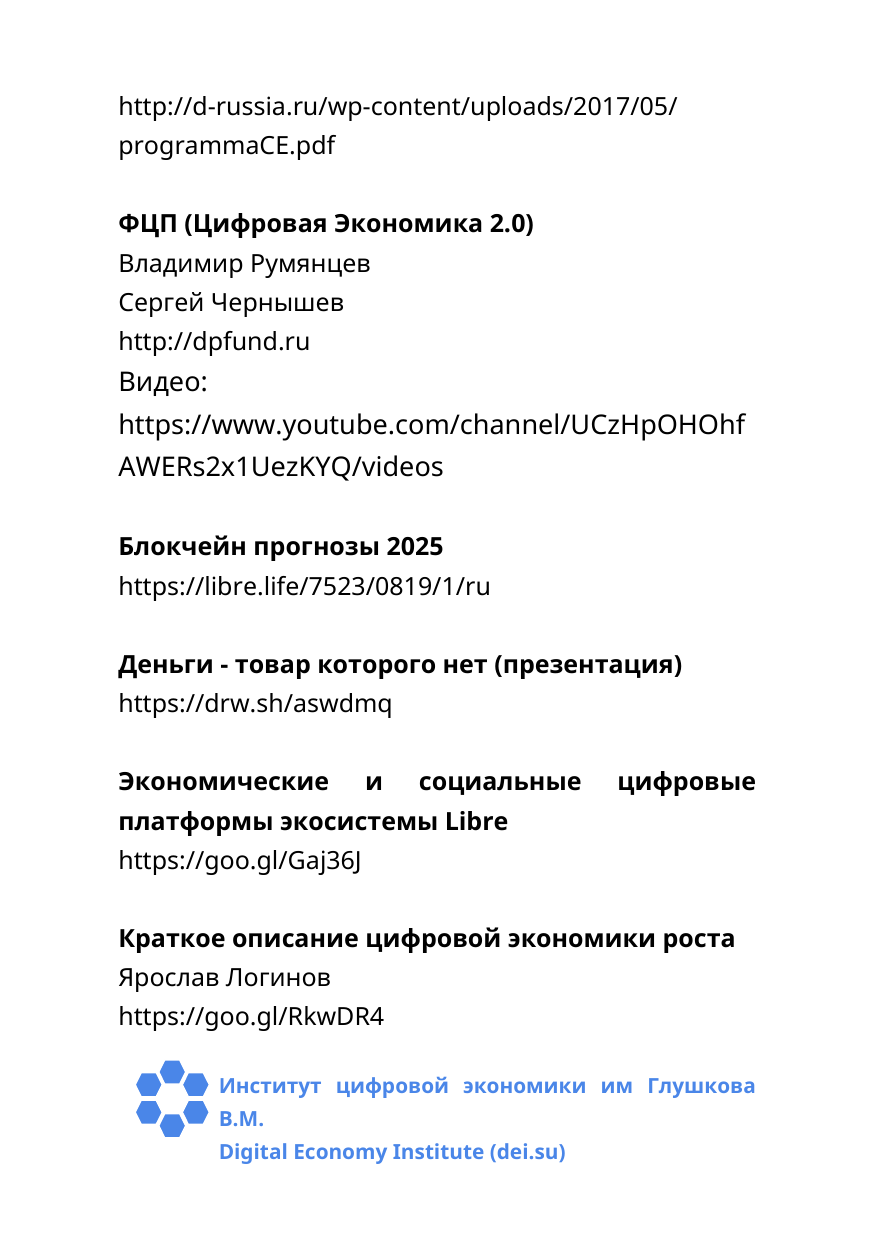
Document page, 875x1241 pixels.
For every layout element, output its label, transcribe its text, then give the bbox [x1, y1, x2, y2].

text http://dpfund.ru [118, 323, 756, 358]
text https://goo.gl/RkwDR4 [118, 999, 756, 1033]
text https://libre.life/7523/0819/1/ru [118, 568, 756, 602]
text Блокчейн прогнозы 2025 [118, 529, 756, 563]
text Деньги - товар которого нет (презентация) [118, 647, 756, 681]
text Экономические и социальные цифровые платформы экосистемы Libre [118, 764, 756, 837]
text Владимир Румянцев [118, 245, 756, 279]
text https://drw.sh/aswdmq [118, 686, 756, 720]
text ФЦП (Цифровая Экономика 2.0) [118, 206, 756, 240]
text Сергей Чернышев [118, 284, 756, 318]
text Видео: https://www.youtube.com/channel/UCzHpOHOhfAWERs2x1UezKYQ/videos [118, 363, 756, 484]
text Ярослав Логинов [118, 960, 756, 994]
text Краткое описание цифровой экономики роста [118, 921, 756, 955]
text http://d-russia.ru/wp-content/uploads/2017/05/programmaCE.pdf [118, 88, 756, 162]
text https://goo.gl/Gaj36J [118, 842, 756, 876]
